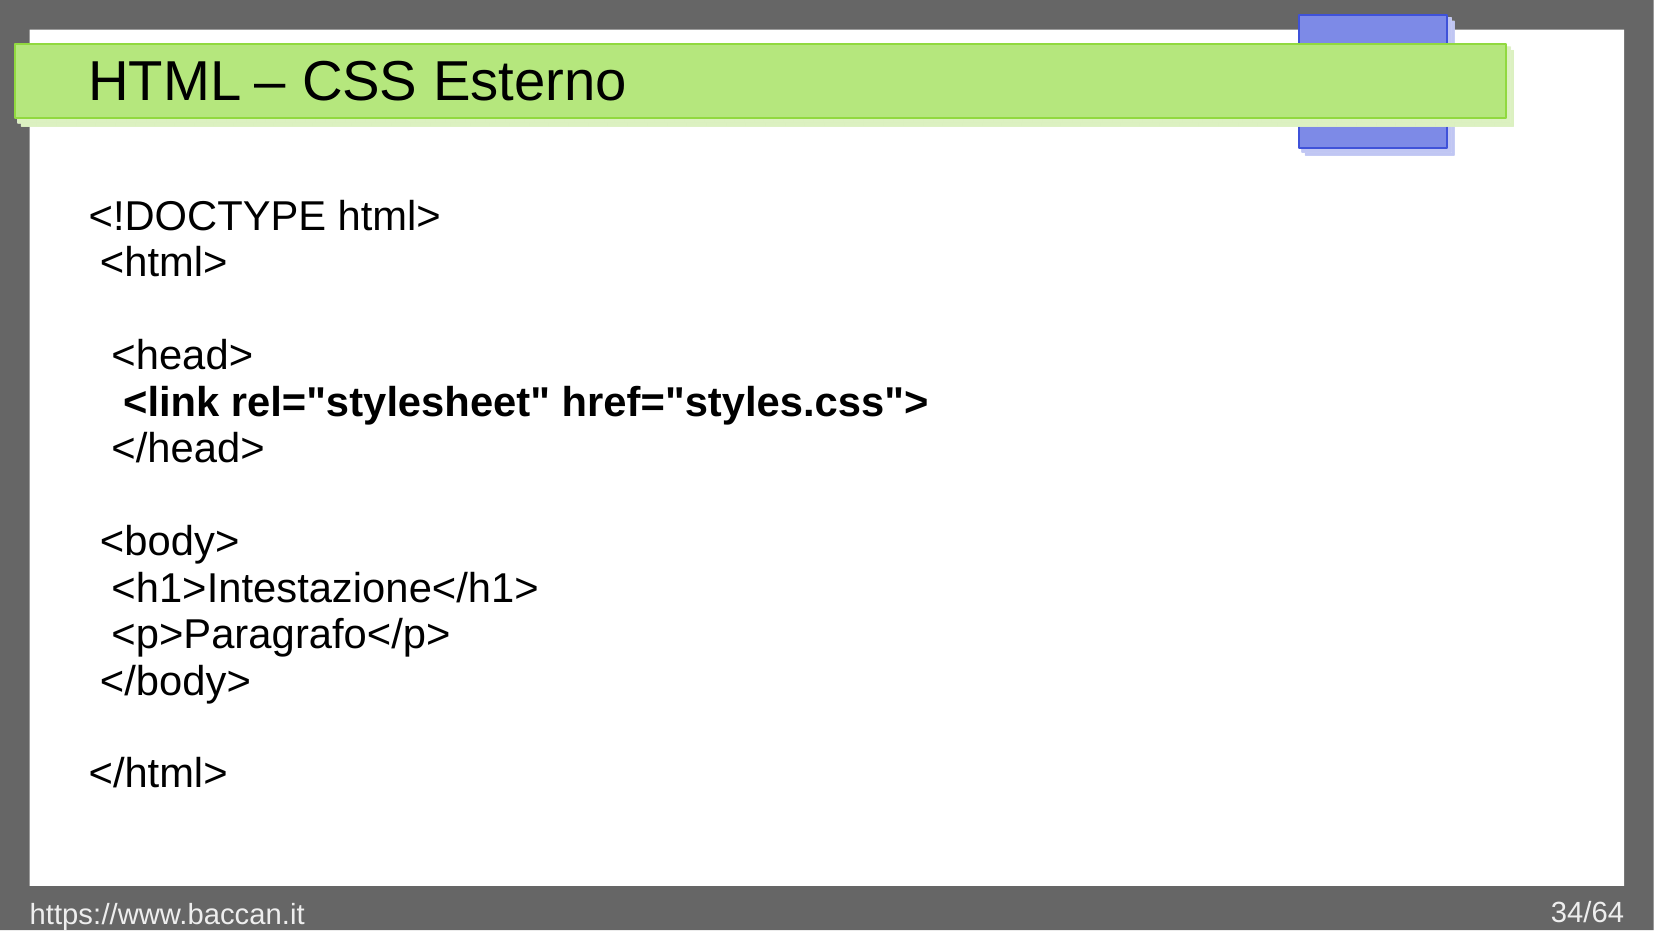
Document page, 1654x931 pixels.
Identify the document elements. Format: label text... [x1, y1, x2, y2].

title HTML – CSS Esterno [88, 44, 1506, 119]
text_box <!DOCTYPE html> <html> <head> <link rel="stylesheet" href="styles.css"> </head> <body> <h1>Intestazione</h1> <p>Paragrafo</p> </body> </html> [88, 169, 1565, 820]
